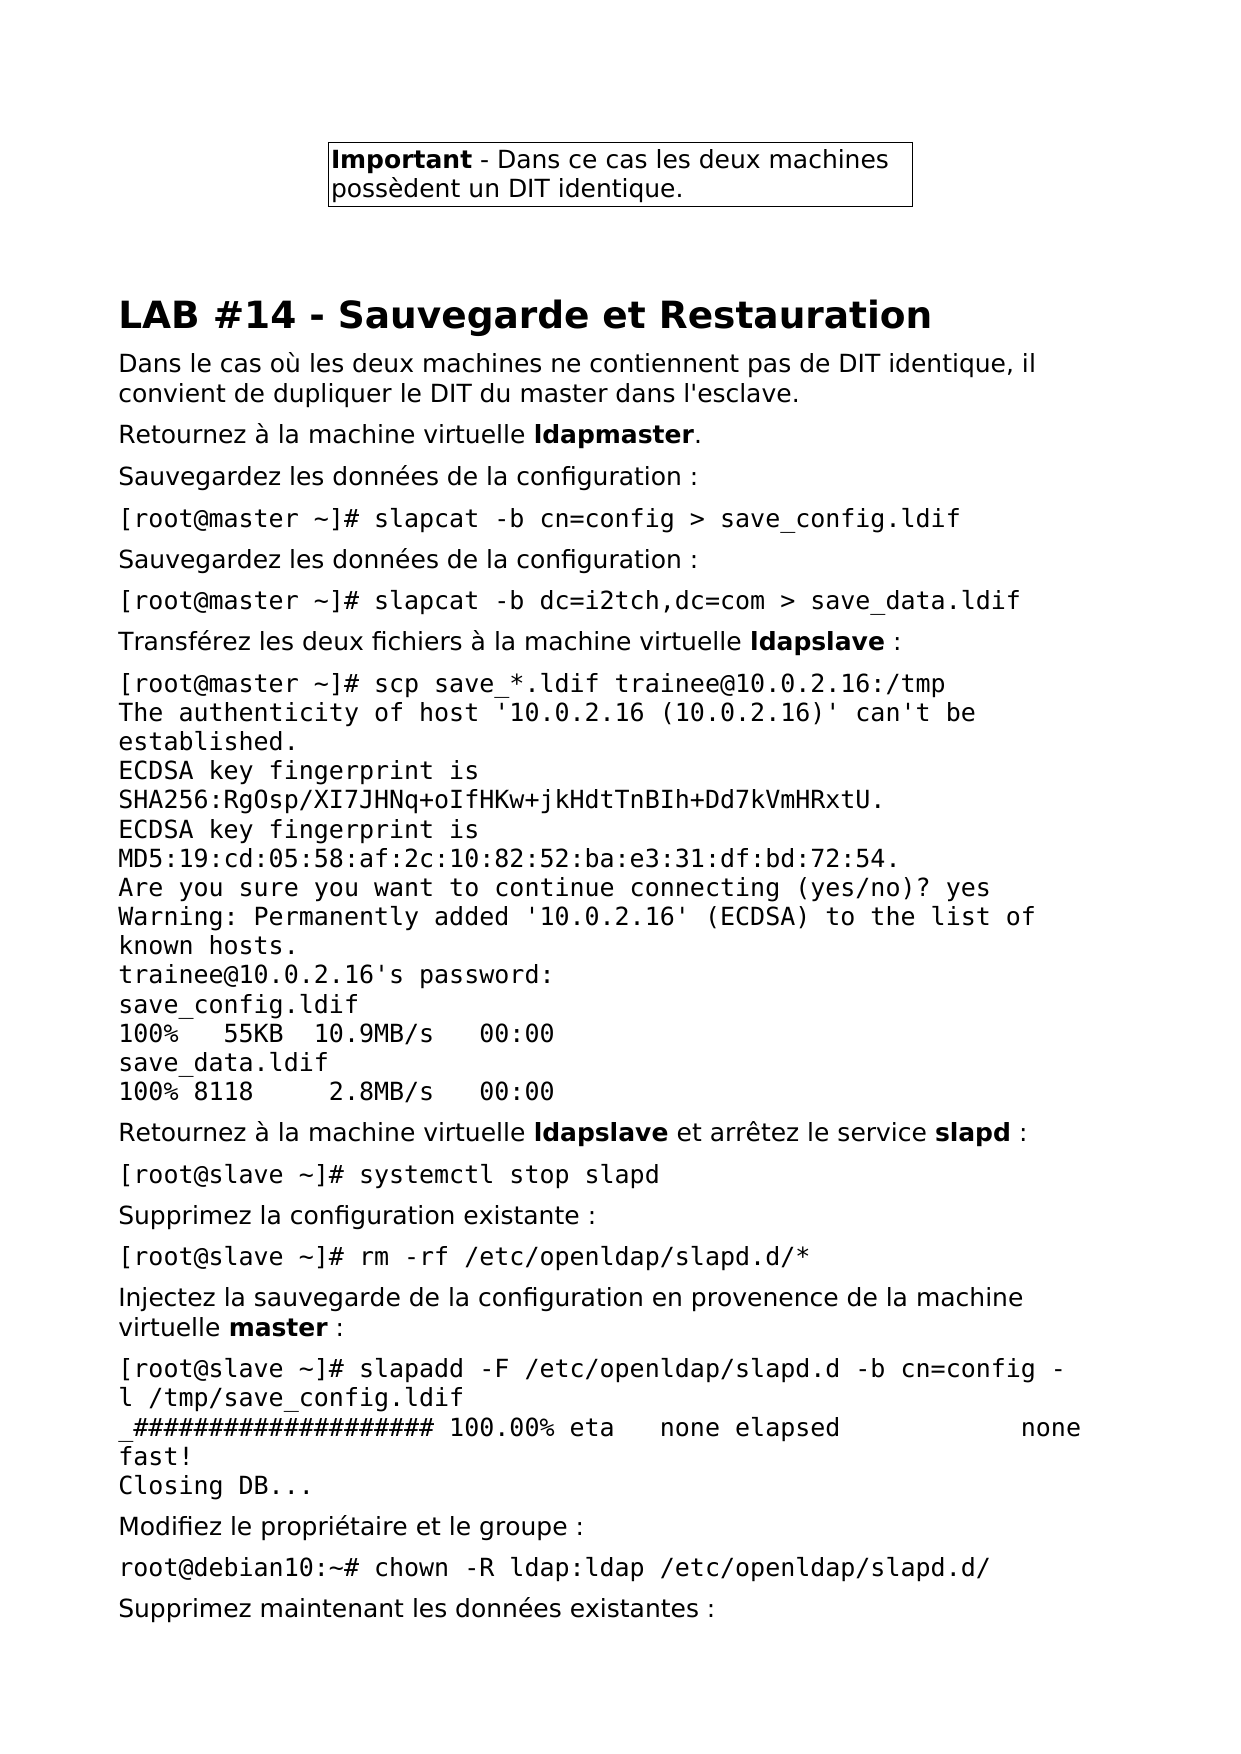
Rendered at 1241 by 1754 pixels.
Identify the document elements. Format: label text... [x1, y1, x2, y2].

text Dans le cas où les deux machines ne contiennent pas de DIT identique, il convient de dupliquer le DIT du master dans l'esclave. [118, 350, 1122, 408]
text [root@master ~]# scp save_*.ldif trainee@10.0.2.16:/tmp The authenticity of host '10.0.2.16 (10.0.2.16)' can't be established. ECDSA key fingerprint is SHA256:RgOsp/XI7JHNq+oIfHKw+jkHdtTnBIh+Dd7kVmHRxtU. ECDSA key fingerprint is MD5:19:cd:05:58:af:2c:10:82:52:ba:e3:31:df:bd:72:54. Are you sure you want to continue connecting (yes/no)? yes Warning: Permanently added '10.0.2.16' (ECDSA) to the list of known hosts. trainee@10.0.2.16's password: save_config.ldif 100% 55KB 10.9MB/s 00:00 save_data.ldif 100% 8118 2.8MB/s 00:00 [118, 669, 1122, 1107]
table_header Important - Dans ce cas les deux machines possèdent un DIT identique. [329, 143, 912, 206]
text Retournez à la machine virtuelle ldapmaster. [118, 421, 1122, 450]
text Retournez à la machine virtuelle ldapslave et arrêtez le service slapd : [118, 1118, 1122, 1147]
text root@debian10:~# chown -R ldap:ldap /etc/openldap/slapd.d/ [118, 1554, 1122, 1583]
text Modifiez le propriétaire et le groupe : [118, 1512, 1122, 1541]
text [root@slave ~]# systemctl stop slapd [118, 1160, 1122, 1189]
text Sauvegardez les données de la configuration : [118, 545, 1122, 574]
text Transférez les deux fichiers à la machine virtuelle ldapslave : [118, 627, 1122, 657]
text Supprimez la configuration existante : [118, 1201, 1122, 1230]
text [root@master ~]# slapcat -b cn=config > save_config.ldif [118, 504, 1122, 533]
text Sauvegardez les données de la configuration : [118, 462, 1122, 491]
subtitle LAB #14 - Sauvegarde et Restauration [118, 293, 1122, 337]
text [root@slave ~]# slapadd -F /etc/openldap/slapd.d -b cn=config -l /tmp/save_config.ldif _#################### 100.00% eta none elapsed none fast! Closing DB... [118, 1354, 1122, 1500]
text Supprimez maintenant les données existantes : [118, 1594, 1122, 1624]
text [root@slave ~]# rm -rf /etc/openldap/slapd.d/* [118, 1243, 1122, 1272]
text Injectez la sauvegarde de la configuration en provenence de la machine virtuelle master : [118, 1283, 1122, 1342]
text [root@master ~]# slapcat -b dc=i2tch,dc=com > save_data.ldif [118, 586, 1122, 616]
